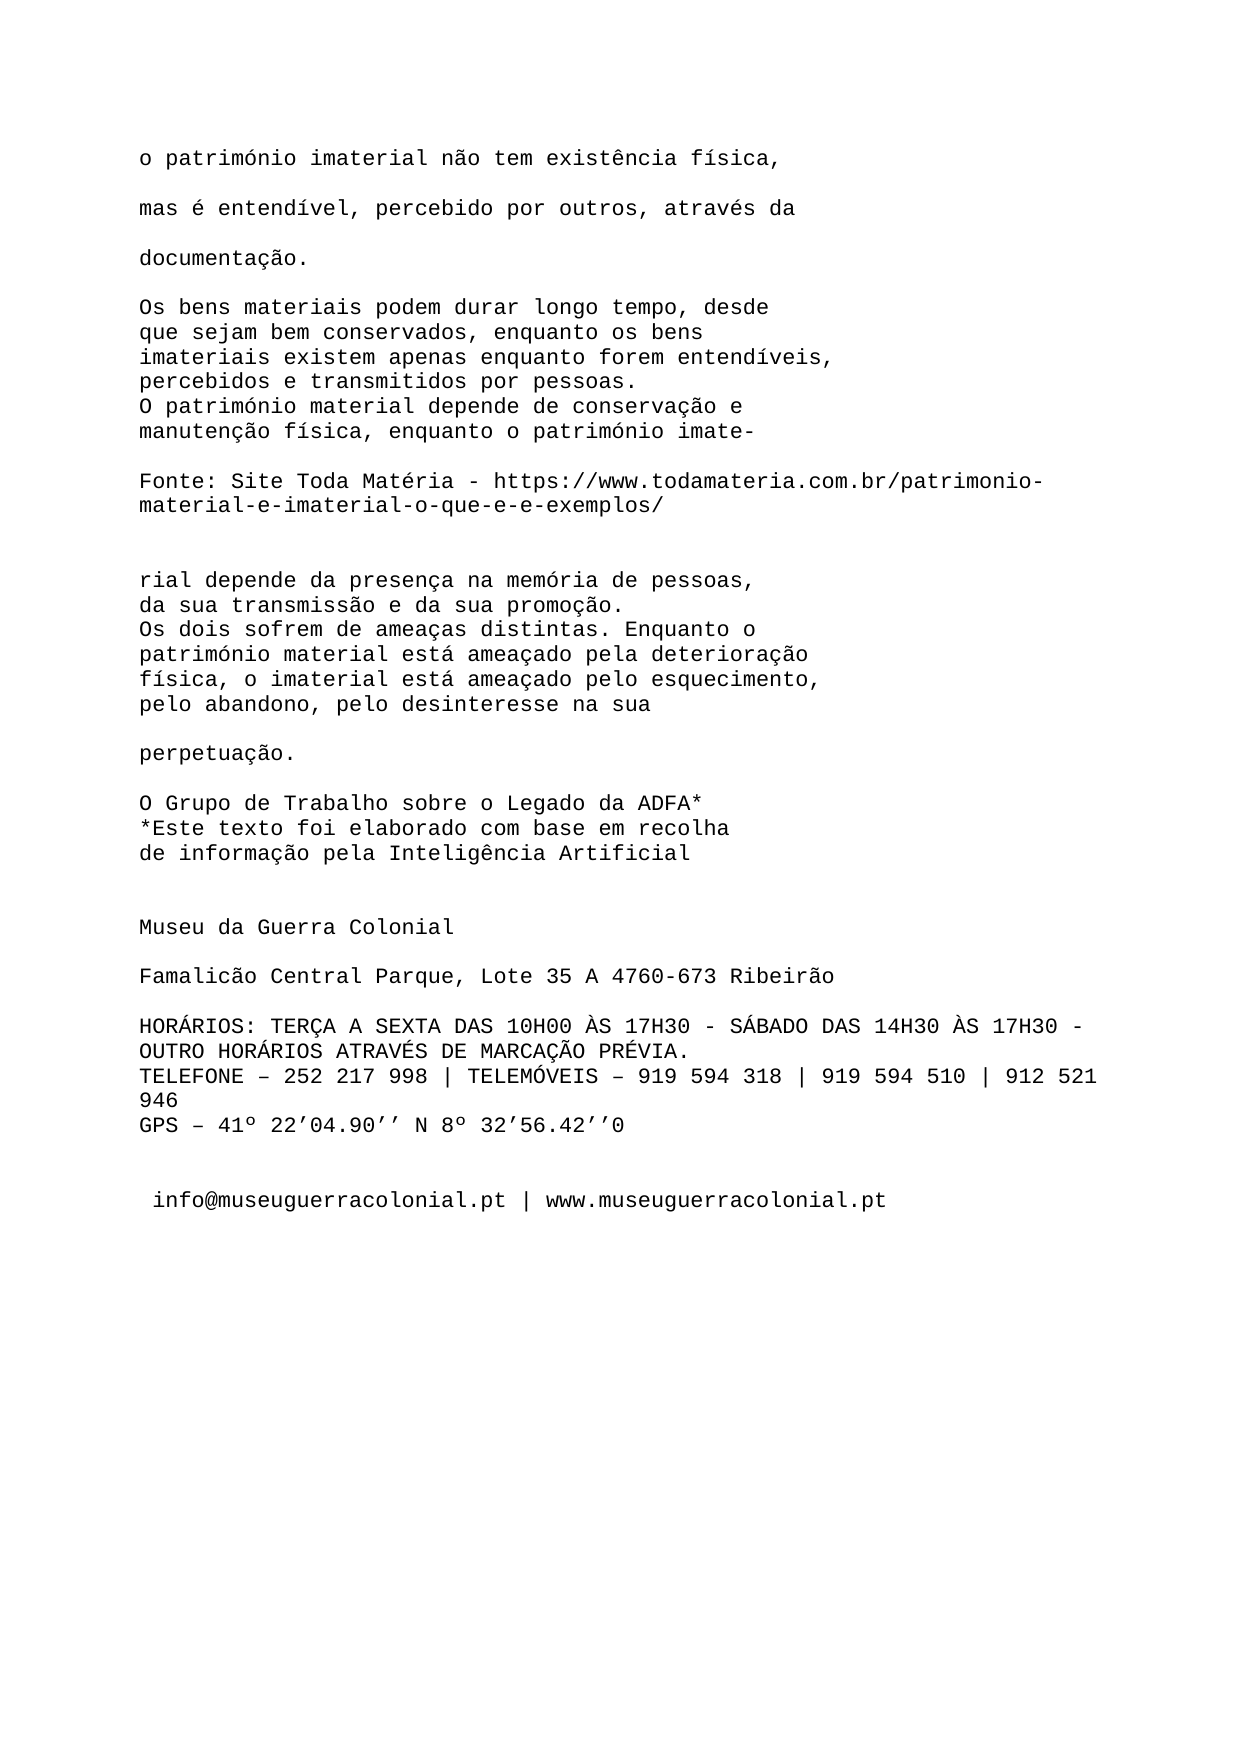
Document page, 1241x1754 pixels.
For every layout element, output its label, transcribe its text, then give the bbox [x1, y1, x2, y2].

text Os dois sofrem de ameaças distintas. Enquanto o [139, 619, 1101, 643]
text física, o imaterial está ameaçado pelo esquecimento, [139, 668, 1101, 693]
text de informação pela Inteligência Artificial [139, 842, 1101, 867]
text Os bens materiais podem durar longo tempo, desde [139, 296, 1101, 321]
text *Este texto foi elaborado com base em recolha [139, 817, 1101, 842]
text rial depende da presença na memória de pessoas, [139, 569, 1101, 594]
text GPS – 41º 22’04.90’’ N 8º 32’56.42’’0 [139, 1114, 1101, 1139]
text pelo abandono, pelo desinteresse na sua [139, 693, 1101, 718]
text Famalicão Central Parque, Lote 35 A 4760-673 Ribeirão [139, 966, 1101, 991]
text imateriais existem apenas enquanto forem entendíveis, [139, 346, 1101, 371]
text património material está ameaçado pela deterioração [139, 643, 1101, 668]
text TELEFONE – 252 217 998 | TELEMÓVEIS – 919 594 318 | 919 594 510 | 912 521 946 [139, 1065, 1101, 1114]
text Museu da Guerra Colonial [139, 916, 1101, 941]
text da sua transmissão e da sua promoção. [139, 594, 1101, 619]
text documentação. [139, 247, 1101, 272]
text mas é entendível, percebido por outros, através da [139, 197, 1101, 222]
text O Grupo de Trabalho sobre o Legado da ADFA* [139, 792, 1101, 817]
text Fonte: Site Toda Matéria - https://www.todamateria.com.br/patrimonio-material-e-imaterial-o-que-e-e-exemplos/ [139, 470, 1101, 519]
text o património imaterial não tem existência física, [139, 148, 1101, 172]
text perpetuação. [139, 743, 1101, 767]
text HORÁRIOS: TERÇA A SEXTA DAS 10H00 ÀS 17H30 - SÁBADO DAS 14H30 ÀS 17H30 - OUTRO HORÁRIOS ATRAVÉS DE MARCAÇÃO PRÉVIA. [139, 1015, 1101, 1065]
text manutenção física, enquanto o património imate- [139, 420, 1101, 445]
text que sejam bem conservados, enquanto os bens [139, 321, 1101, 346]
text O património material depende de conservação e [139, 396, 1101, 420]
text info@museuguerracolonial.pt | www.museuguerracolonial.pt [139, 1189, 1101, 1214]
text percebidos e transmitidos por pessoas. [139, 371, 1101, 396]
